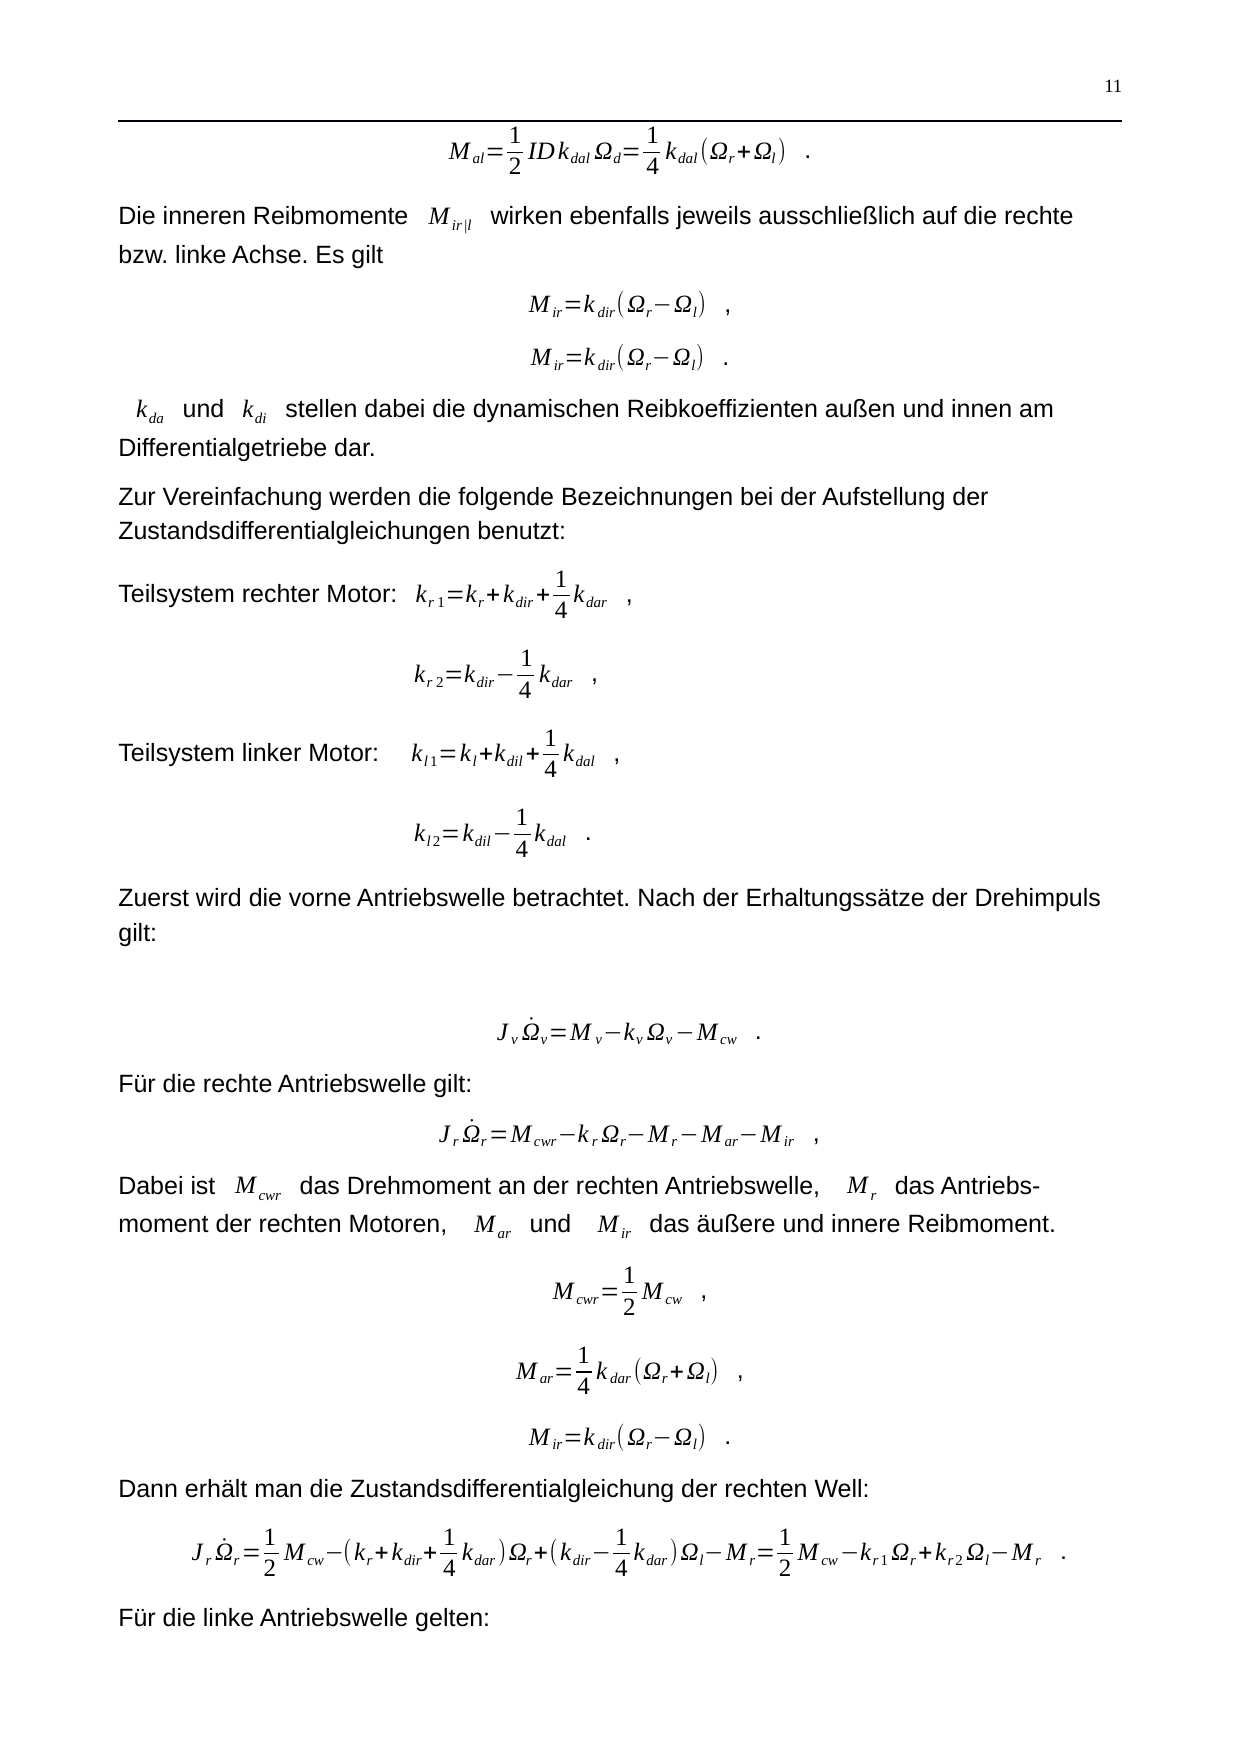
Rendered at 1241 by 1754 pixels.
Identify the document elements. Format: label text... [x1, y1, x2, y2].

text , [118, 1342, 1122, 1401]
text , [118, 1118, 1122, 1151]
text Teilsystem linker Motor: , [118, 724, 1122, 783]
text Teilsystem rechter Motor:, [118, 565, 1122, 624]
text Zur Vereinfachung werden die folgende Bezeichnungen bei der Aufstellung der Zustandsdifferentialgleichungen benutzt: [118, 482, 1122, 545]
text Für die rechte Antriebswelle gilt: [118, 1069, 1122, 1098]
text . [118, 1523, 1122, 1582]
text . [118, 122, 1122, 181]
text . [118, 804, 1122, 863]
text Für die linke Antriebswelle gelten: [118, 1602, 1122, 1631]
text Zuerst wird die vorne Antriebswelle betrachtet. Nach der Erhaltungssätze der Drehimpuls gilt: [118, 883, 1122, 947]
text Dabei istdas Drehmoment an der rechten Antriebswelle, das Antriebs-moment der rechten Motoren, und das äußere und innere Reibmoment. [118, 1171, 1122, 1242]
text , [118, 1262, 1122, 1321]
text undstellen dabei die dynamischen Reibkoeffizienten außen und innen am Differentialgetriebe dar. [118, 394, 1122, 462]
text . [118, 1421, 1122, 1454]
text Die inneren Reibmomentewirken ebenfalls jeweils ausschließlich auf die rechte bzw. linke Achse. Es gilt [118, 201, 1122, 268]
text , [118, 645, 1122, 704]
text . [118, 1016, 1122, 1048]
text . [118, 342, 1122, 374]
text , [118, 289, 1122, 321]
text Dann erhält man die Zustandsdifferentialgleichung der rechten Well: [118, 1474, 1122, 1503]
